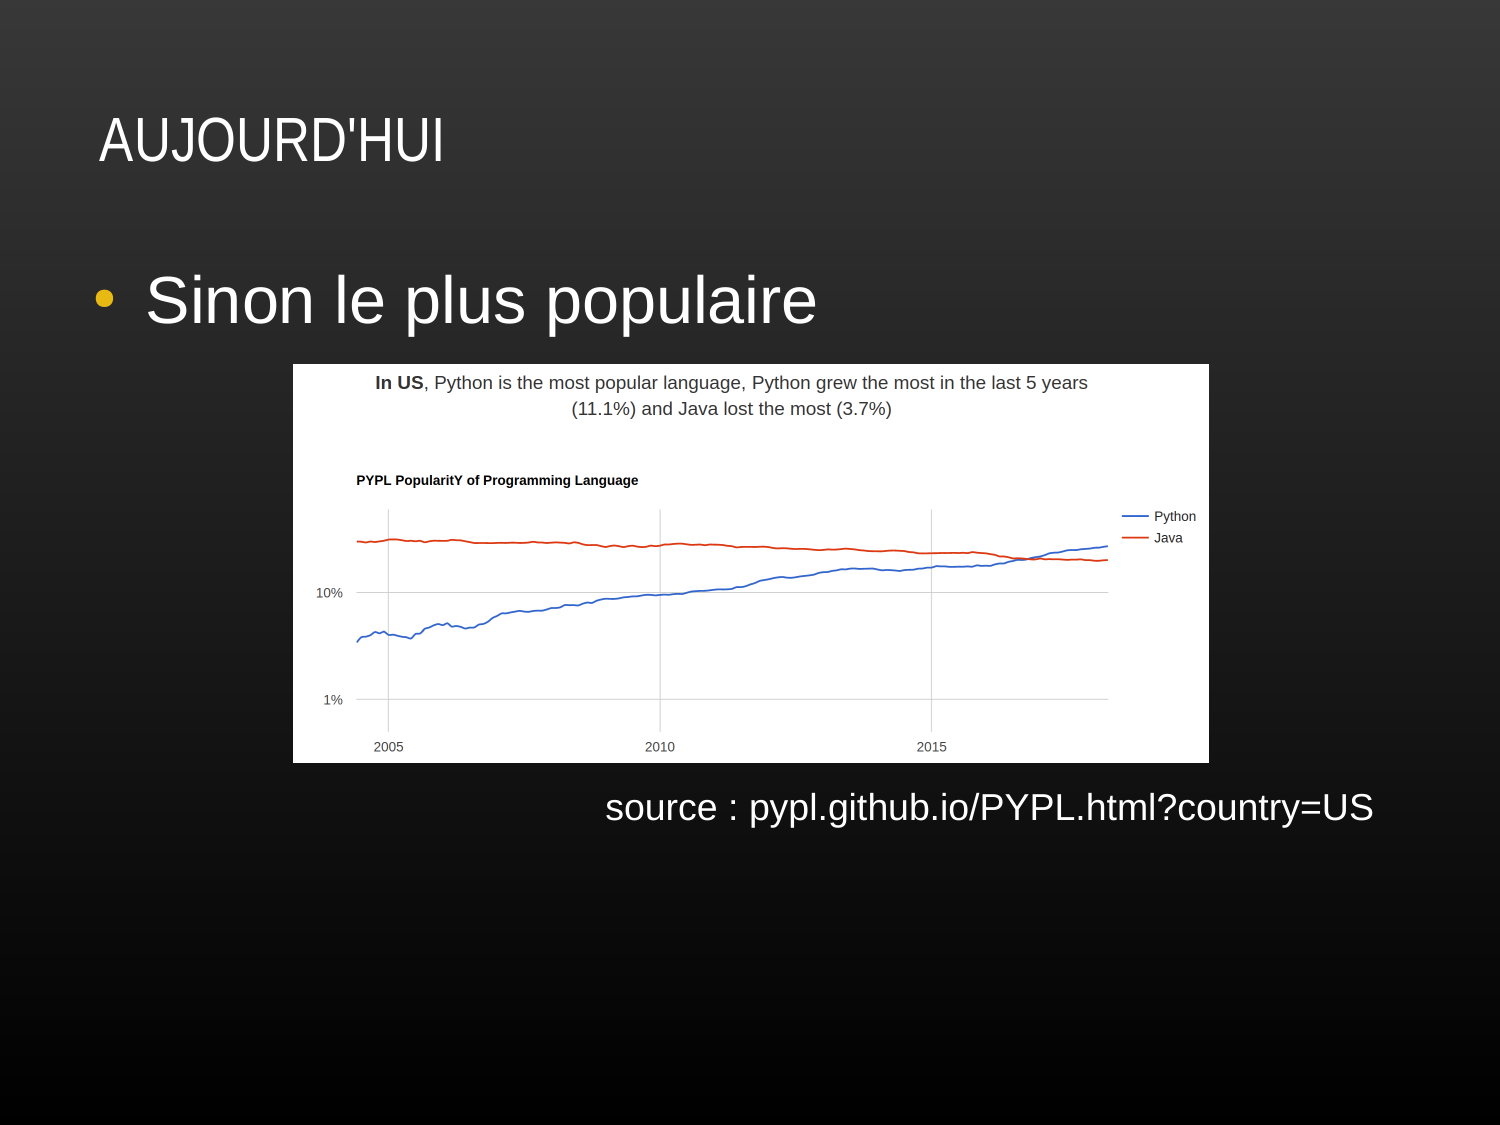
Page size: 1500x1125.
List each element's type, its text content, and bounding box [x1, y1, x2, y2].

title Aujourd'hui [99, 45, 1400, 233]
picture [293, 364, 1209, 763]
list Sinon le plus populaire [75, 263, 1425, 916]
text_box source : pypl.github.io/PYPL.html?country=US [590, 779, 1390, 837]
